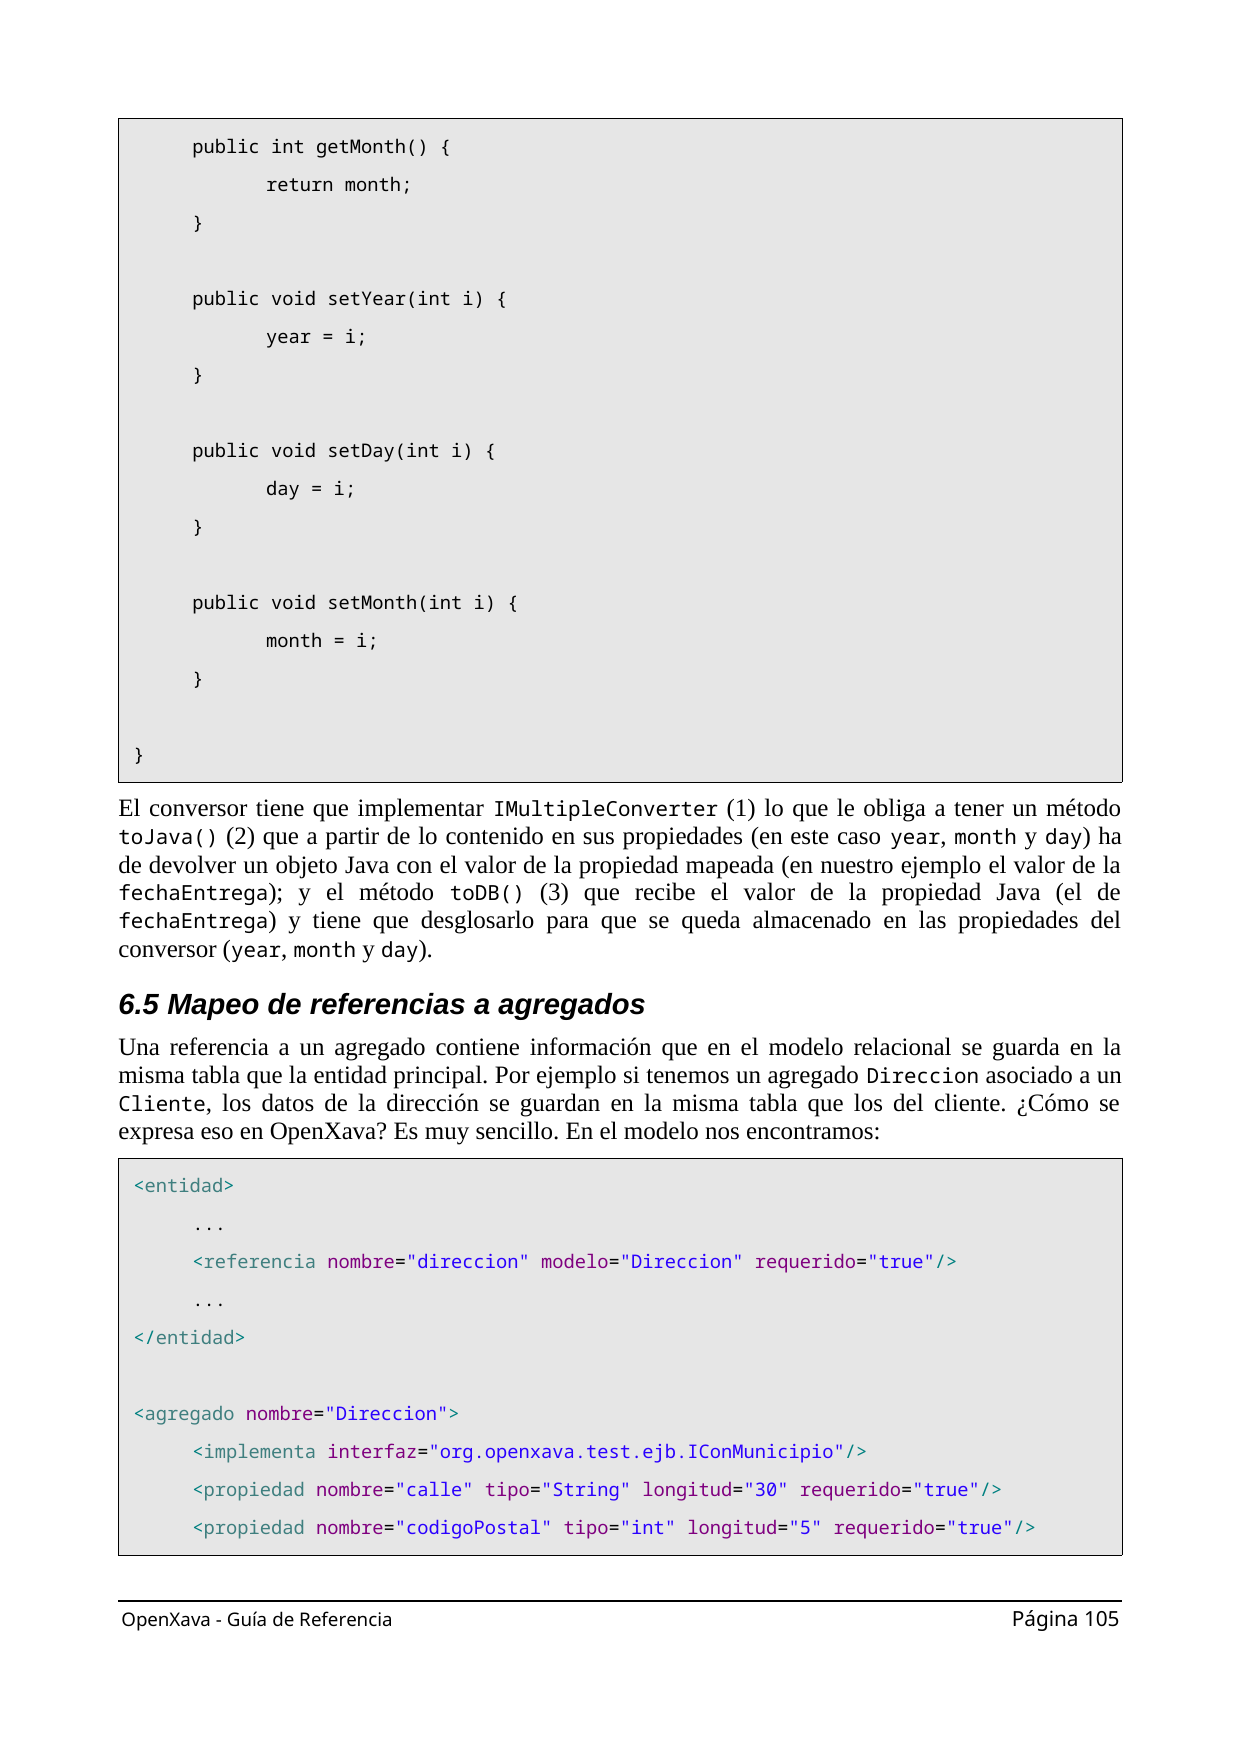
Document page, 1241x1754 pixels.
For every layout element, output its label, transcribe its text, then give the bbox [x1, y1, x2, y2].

text } [119, 346, 1122, 384]
text <implementa interfaz="org.openxava.test.ejb.IConMunicipio"/> [119, 1424, 1122, 1462]
text return month; [119, 156, 1122, 194]
text public int getMonth() { [119, 119, 1122, 156]
text </entidad> [119, 1310, 1122, 1348]
text ... [119, 1272, 1122, 1310]
text year = i; [119, 308, 1122, 346]
subtitle Mapeo de referencias a agregados [118, 988, 1122, 1021]
text ... [119, 1196, 1122, 1234]
text public void setDay(int i) { [119, 422, 1122, 460]
text El conversor tiene que implementar IMultipleConverter (1) lo que le obliga a tener un método toJava() (2) que a partir de lo contenido en sus propiedades (en este caso year, month y day) ha de devolver un objeto Java con el valor de la propiedad mapeada (en nuestro ejemplo el valor de la fechaEntrega); y el método toDB() (3) que recibe el valor de la propiedad Java (el de fechaEntrega) y tiene que desglosarlo para que se queda almacenado en las propiedades del conversor (year, month y day). [118, 794, 1122, 963]
text } [119, 498, 1122, 536]
text month = i; [119, 612, 1122, 650]
text <propiedad nombre="codigoPostal" tipo="int" longitud="5" requerido="true"/> [119, 1500, 1122, 1555]
text day = i; [119, 460, 1122, 498]
text } [119, 650, 1122, 688]
text <propiedad nombre="calle" tipo="String" longitud="30" requerido="true"/> [119, 1462, 1122, 1500]
text public void setMonth(int i) { [119, 574, 1122, 612]
text } [119, 194, 1122, 232]
text <referencia nombre="direccion" modelo="Direccion" requerido="true"/> [119, 1234, 1122, 1272]
text public void setYear(int i) { [119, 270, 1122, 308]
text Una referencia a un agregado contiene información que en el modelo relacional se guarda en la misma tabla que la entidad principal. Por ejemplo si tenemos un agregado Direccion asociado a un Cliente, los datos de la dirección se guardan en la misma tabla que los del cliente. ¿Cómo se expresa eso en OpenXava? Es muy sencillo. En el modelo nos encontramos: [118, 1033, 1122, 1145]
text <entidad> [119, 1159, 1122, 1196]
text } [119, 726, 1122, 782]
text <agregado nombre="Direccion"> [119, 1386, 1122, 1424]
